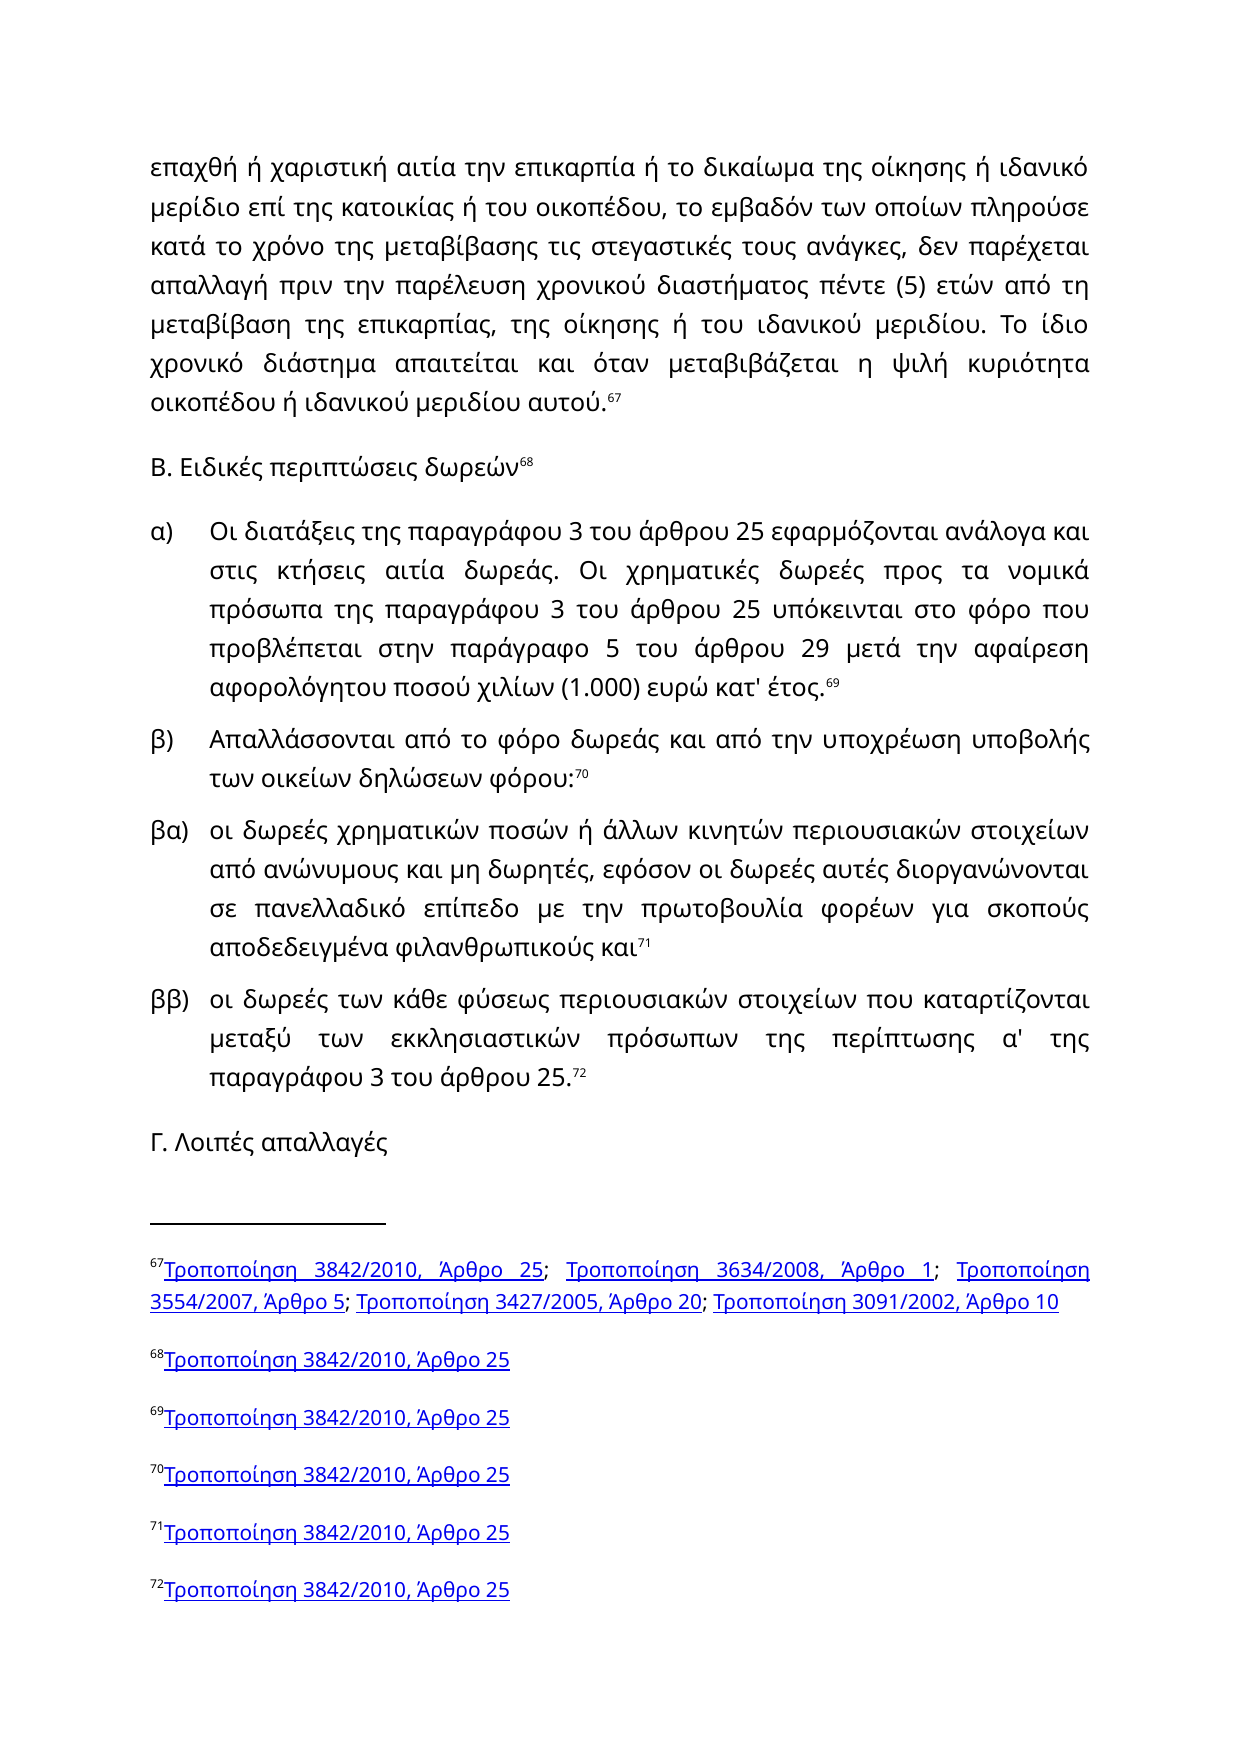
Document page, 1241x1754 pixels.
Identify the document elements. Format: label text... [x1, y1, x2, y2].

list βα) οι δωρεές χρηματικών ποσών ή άλλων κινητών περιουσιακών στοιχείων από ανώνυμους και μη δωρητές, εφόσον οι δωρεές αυτές διοργανώνονται σε πανελλαδι­κό επίπεδο με την πρωτοβουλία φορέων για σκοπούς αποδεδειγμένα φιλανθρωπικούς και [150, 812, 1090, 964]
list β) Απαλλάσσονται από το φόρο δωρεάς και από την υ­ποχρέωση υποβολής των οικείων δηλώσεων φόρου: [150, 722, 1090, 795]
text Τροποποίηση 3842/2010, Άρθρο 25; Τροποποίηση 3634/2008, Άρθρο 1; Τροποποίηση 3554/2007, Άρθρο 5; Τροποποίηση 3427/2005, Άρθρο 20; Τροποποίηση 3091/2002, Άρθρο 10 [150, 1255, 1090, 1316]
list ββ) οι δωρεές των κάθε φύσεως περιουσιακών στοιχεί­ων που καταρτίζονται μεταξύ των εκκλησιαστικών πρόσωπων της περίπτωσης α' της παραγράφου 3 του άρθρου 25. [150, 982, 1090, 1094]
text επαχθή ή χαριστική αιτία την επικαρπία ή το δικαίωμα της οίκησης ή ιδανικό μερίδιο επί της κατοικίας ή του οικοπέδου, το εμβαδόν των οποίων πληρούσε κατά το χρόνο της με­ταβίβασης τις στεγαστικές τους ανάγκες, δεν παρέχεται απαλλαγή πριν την παρέλευση χρονικού διαστήματος πέντε (5) ετών από τη μεταβίβαση της επικαρπίας, της οίκησης ή του ιδανικού μεριδίου. Το ίδιο χρονικό διάστη­μα απαιτείται και όταν μεταβιβάζεται η ψιλή κυριότητα οικοπέδου ή ιδανικού μεριδίου αυτού. [150, 150, 1090, 419]
text Τροποποίηση 3842/2010, Άρθρο 25 [150, 1460, 1090, 1489]
text Τροποποίηση 3842/2010, Άρθρο 25 [150, 1518, 1090, 1546]
text Γ. Λοιπές απαλλαγές [150, 1124, 1090, 1158]
list α) Οι διατάξεις της παραγράφου 3 του άρθρου 25 εφαρμόζονται ανάλογα και στις κτήσεις αιτία δωρεάς. Οι χρηματικές δωρεές προς τα νομικά πρόσωπα της παρα­γράφου 3 του άρθρου 25 υπόκεινται στο φόρο που προ­βλέπεται στην παράγραφο 5 του άρθρου 29 μετά την αφαίρεση αφορολόγητου ποσού χιλίων (1.000) ευρώ κατ' έτος. [150, 513, 1090, 704]
text Τροποποίηση 3842/2010, Άρθρο 25 [150, 1345, 1090, 1373]
text Τροποποίηση 3842/2010, Άρθρο 25 [150, 1576, 1090, 1604]
text Β. Ειδικές περιπτώσεις δωρεών [150, 449, 1090, 483]
text Τροποποίηση 3842/2010, Άρθρο 25 [150, 1403, 1090, 1431]
